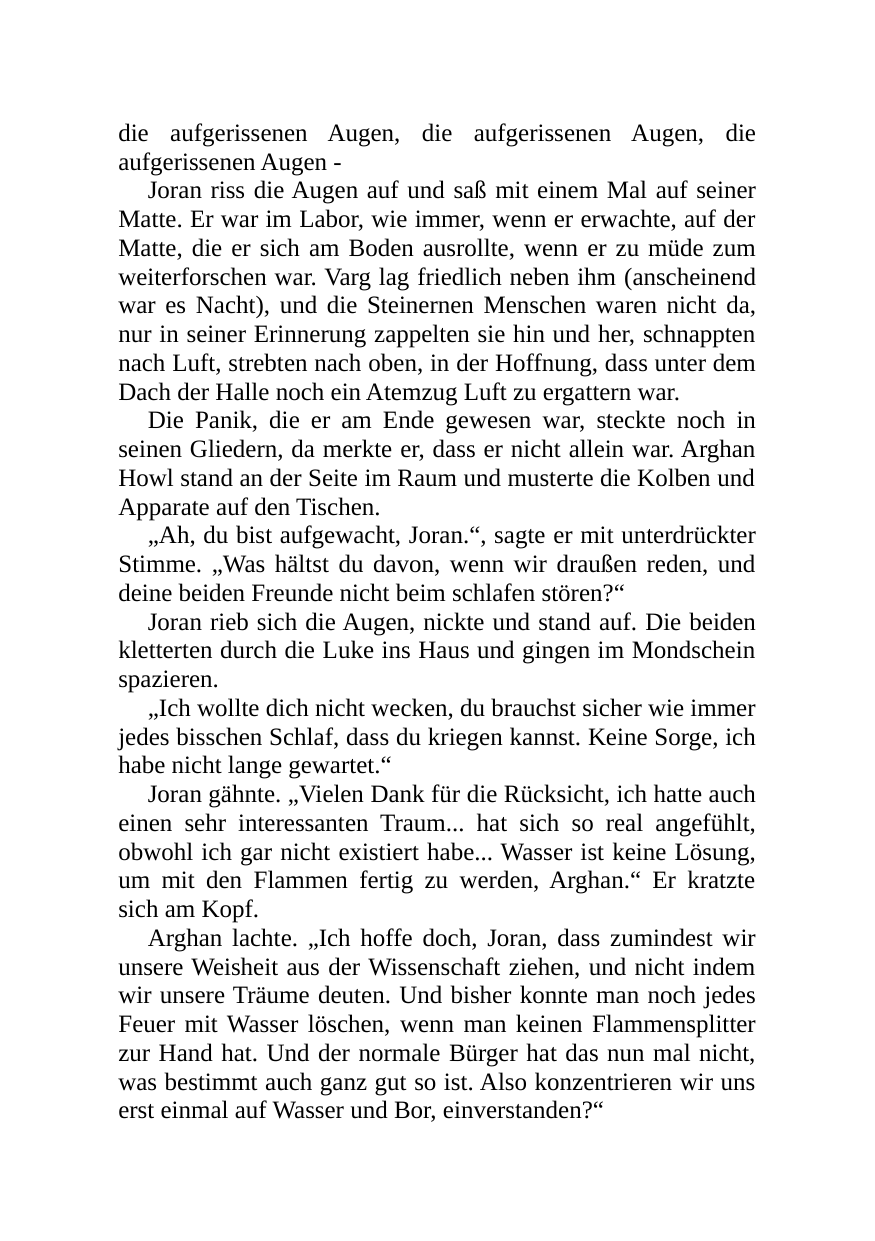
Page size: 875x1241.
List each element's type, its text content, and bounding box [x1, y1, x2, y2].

text „Ich wollte dich nicht wecken, du brauchst sicher wie immer jedes bisschen Schlaf, dass du kriegen kannst. Keine Sorge, ich habe nicht lange gewartet.“ [118, 693, 756, 779]
text Arghan lachte. „Ich hoffe doch, Joran, dass zumindest wir unsere Weisheit aus der Wissenschaft ziehen, und nicht indem wir unsere Träume deuten. Und bisher konnte man noch jedes Feuer mit Wasser löschen, wenn man keinen Flammensplitter zur Hand hat. Und der normale Bürger hat das nun mal nicht, was bestimmt auch ganz gut so ist. Also konzentrieren wir uns erst einmal auf Wasser und Bor, einverstanden?“ [118, 923, 756, 1124]
text Joran riss die Augen auf und saß mit einem Mal auf seiner Matte. Er war im Labor, wie immer, wenn er erwachte, auf der Matte, die er sich am Boden ausrollte, wenn er zu müde zum weiterforschen war. Varg lag friedlich neben ihm (anscheinend war es Nacht), und die Steinernen Menschen waren nicht da, nur in seiner Erinnerung zappelten sie hin und her, schnappten nach Luft, strebten nach oben, in der Hoffnung, dass unter dem Dach der Halle noch ein Atemzug Luft zu ergattern war. [118, 176, 756, 406]
text die aufgerissenen Augen, die aufgerissenen Augen, die aufgerissenen Augen - [118, 118, 756, 176]
text Joran gähnte. „Vielen Dank für die Rücksicht, ich hatte auch einen sehr interessanten Traum... hat sich so real angefühlt, obwohl ich gar nicht existiert habe... Wasser ist keine Lösung, um mit den Flammen fertig zu werden, Arghan.“ Er kratzte sich am Kopf. [118, 779, 756, 923]
text Die Panik, die er am Ende gewesen war, steckte noch in seinen Gliedern, da merkte er, dass er nicht allein war. Arghan Howl stand an der Seite im Raum und musterte die Kolben und Apparate auf den Tischen. [118, 406, 756, 521]
text „Ah, du bist aufgewacht, Joran.“, sagte er mit unterdrückter Stimme. „Was hältst du davon, wenn wir draußen reden, und deine beiden Freunde nicht beim schlafen stören?“ [118, 521, 756, 607]
text Joran rieb sich die Augen, nickte und stand auf. Die beiden kletterten durch die Luke ins Haus und gingen im Mondschein spazieren. [118, 607, 756, 693]
